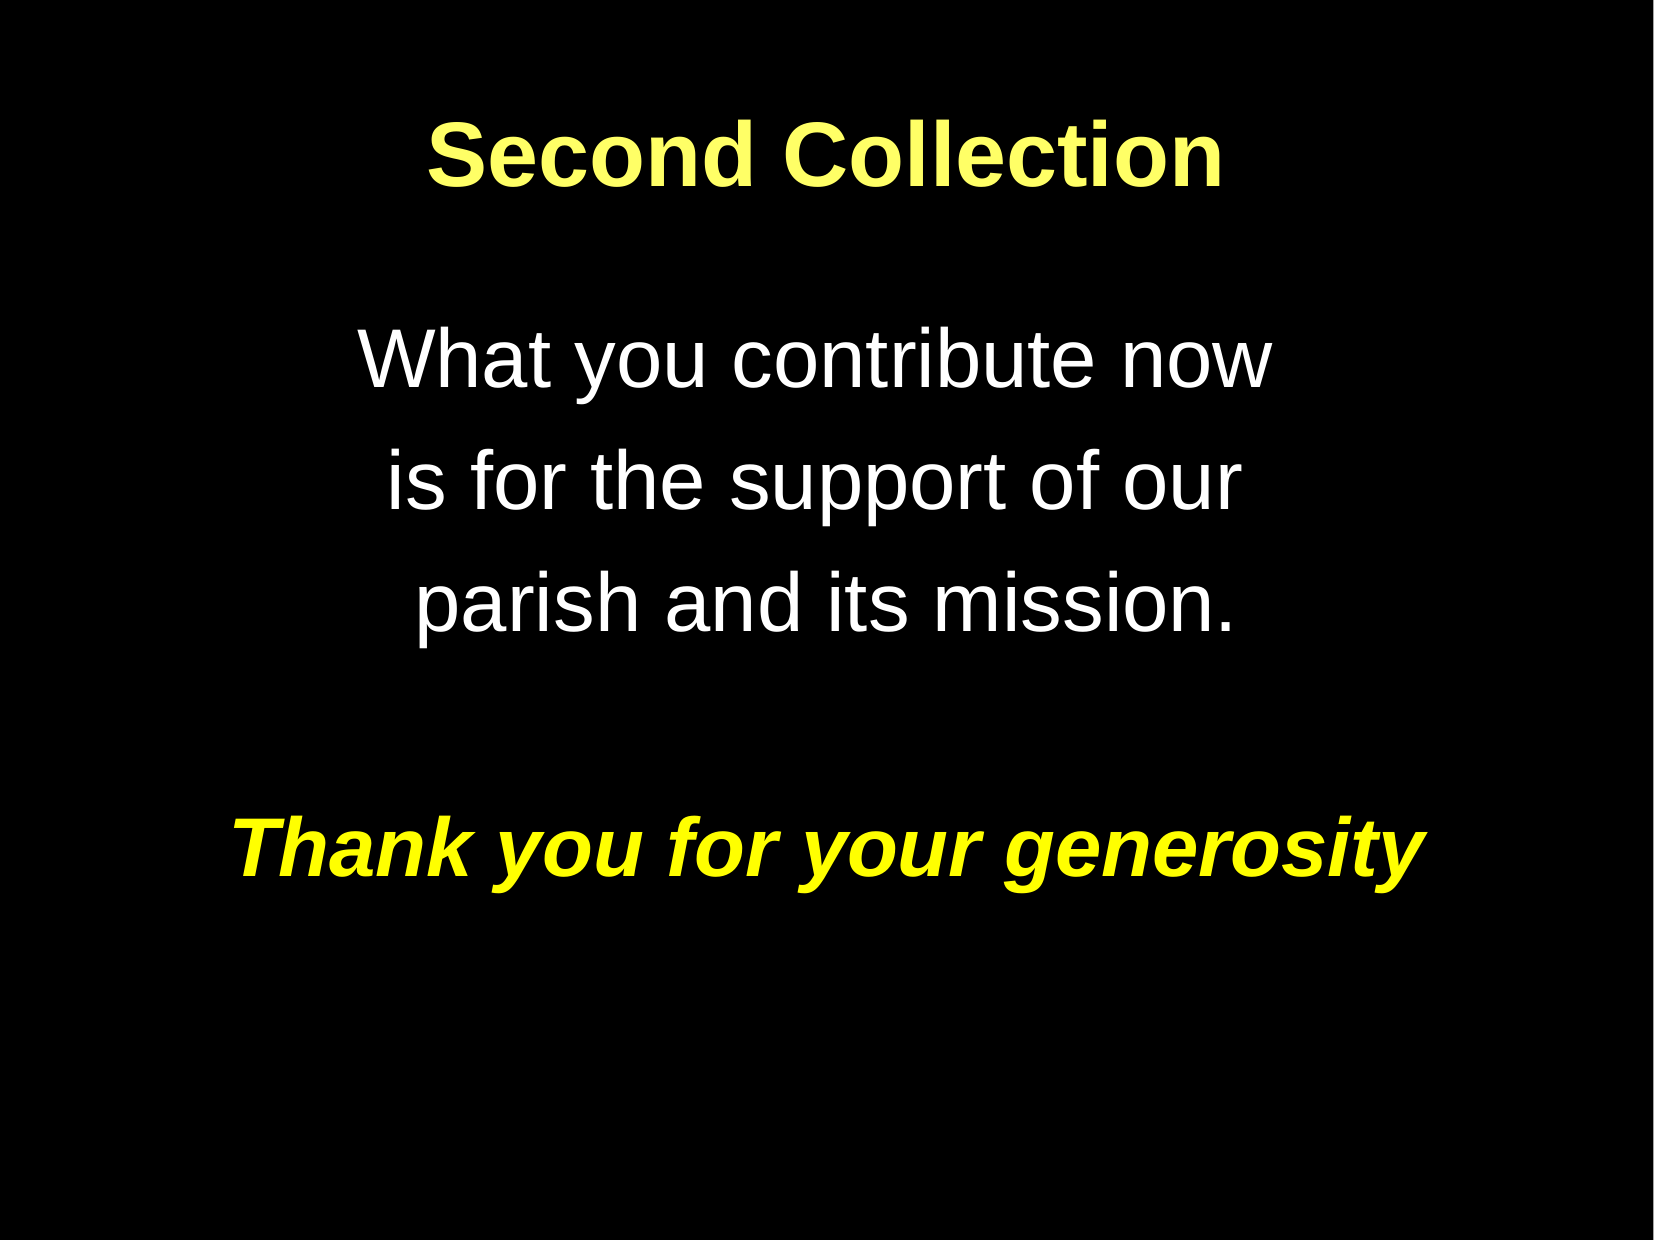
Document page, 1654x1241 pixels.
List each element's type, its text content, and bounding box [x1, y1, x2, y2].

title Second Collection [82, 49, 1571, 257]
list What you contribute now is for the support of our parish and its mission. Thank you for your generosity [0, 307, 1654, 1241]
